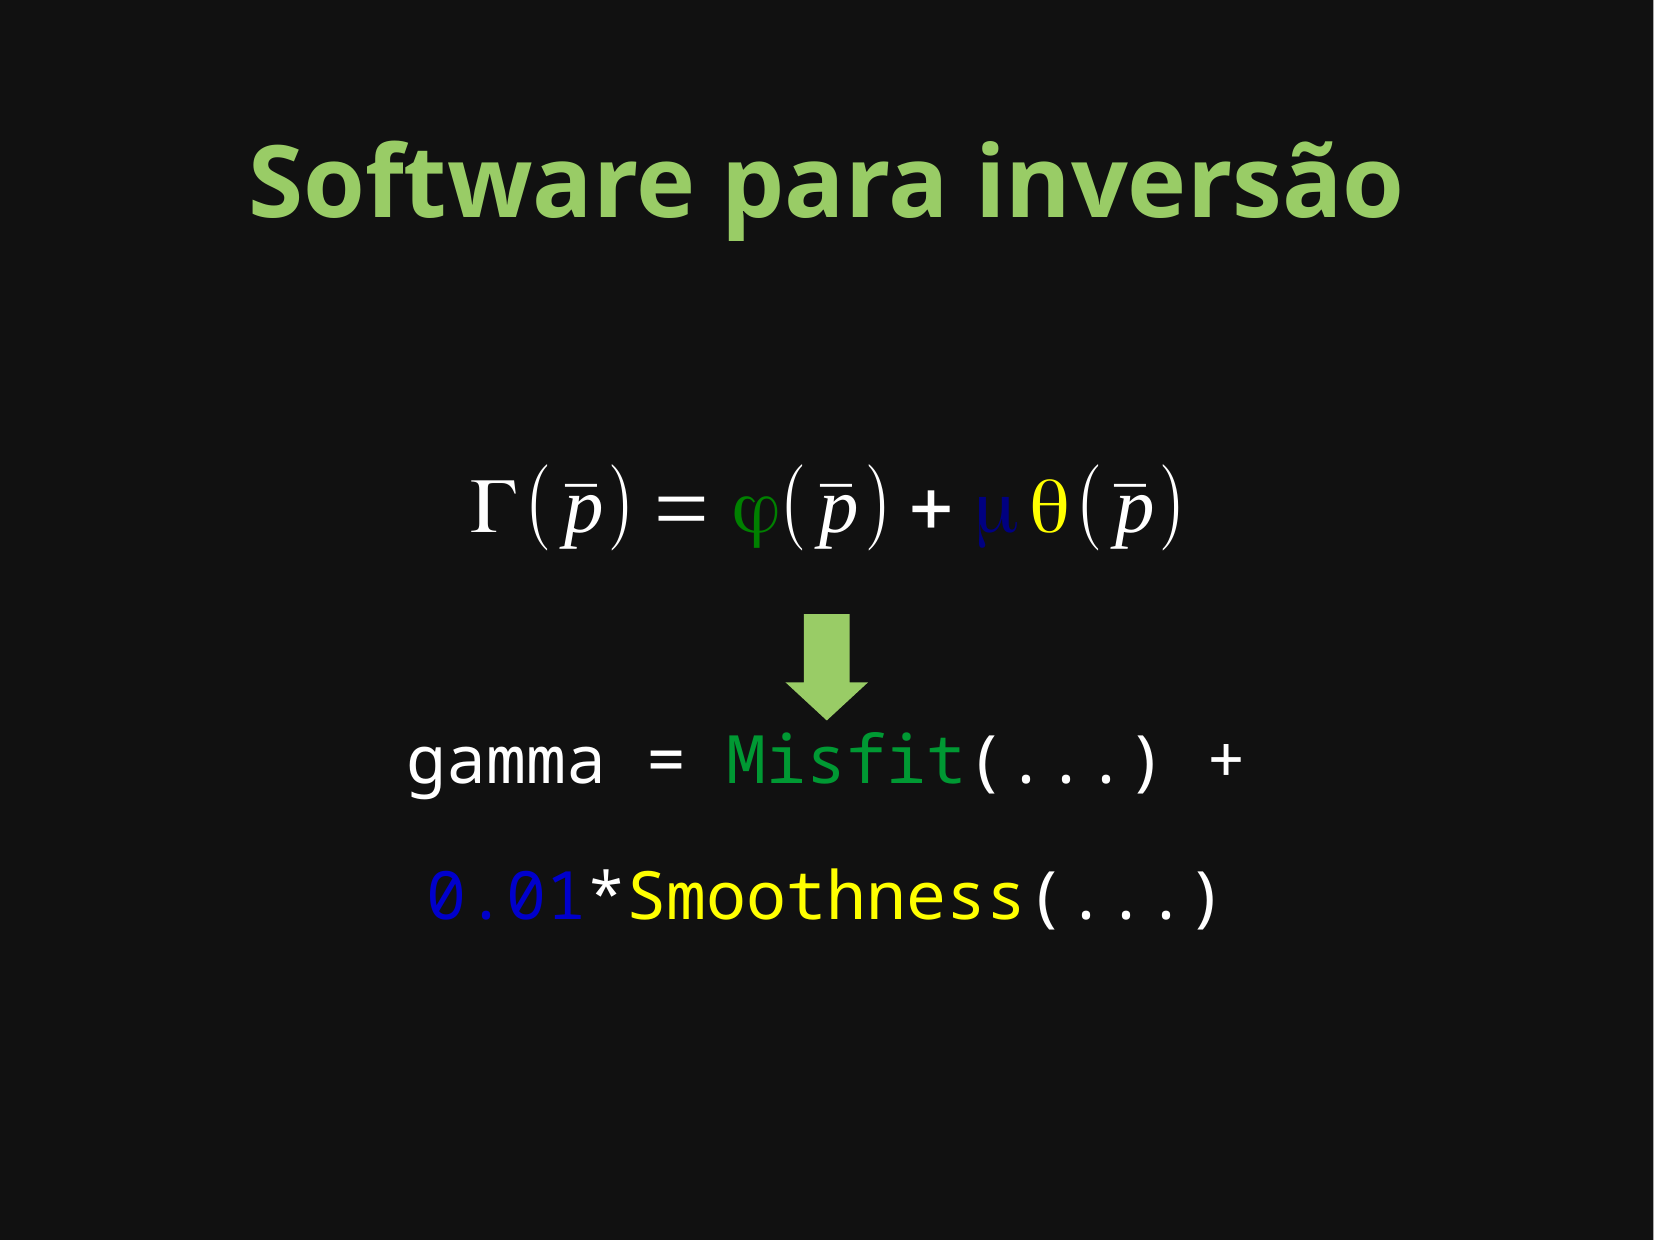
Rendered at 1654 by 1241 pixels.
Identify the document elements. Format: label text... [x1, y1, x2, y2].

title Software para inversão [82, 49, 1571, 308]
text_box [785, 614, 869, 721]
chart [461, 460, 1192, 556]
text_box gamma = Misfit(...) + 0.01*Smoothness(...) [107, 720, 1546, 886]
